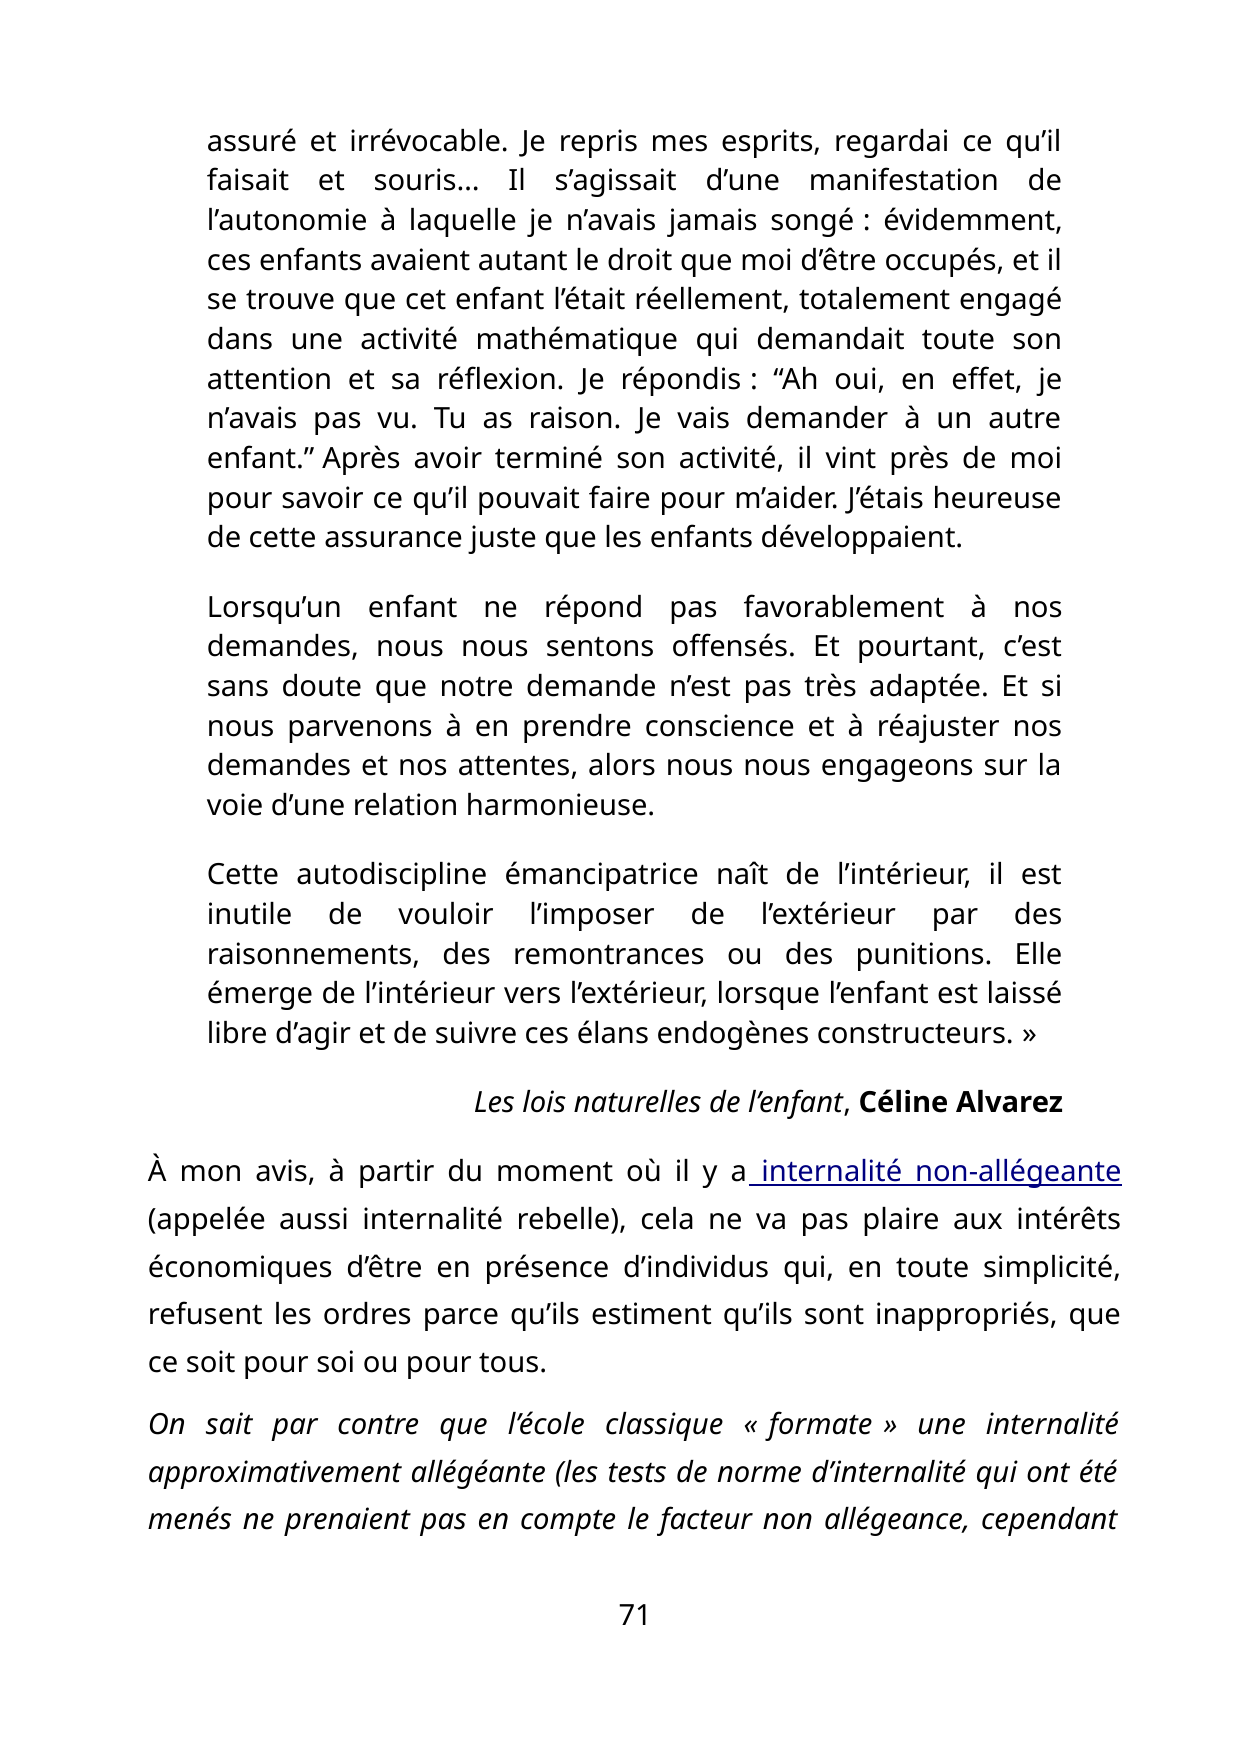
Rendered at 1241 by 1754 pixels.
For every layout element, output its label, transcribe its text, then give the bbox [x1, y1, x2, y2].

text assuré et irrévocable. Je repris mes esprits, regardai ce qu’il faisait et souris… Il s’agissait d’une manifestation de l’autonomie à laquelle je n’avais jamais songé : évidemment, ces enfants avaient autant le droit que moi d’être occupés, et il se trouve que cet enfant l’était réellement, totalement engagé dans une activité mathématique qui demandait toute son attention et sa réflexion. Je répondis : “Ah oui, en effet, je n’avais pas vu. Tu as raison. Je vais demander à un autre enfant.” Après avoir terminé son activité, il vint près de moi pour savoir ce qu’il pouvait faire pour m’aider. J’étais heureuse de cette assurance juste que les enfants développaient. [207, 120, 1063, 556]
text On sait par contre que l’école classique « formate » une internalité approximativement allégéante (les tests de norme d’internalité qui ont été menés ne prenaient pas en compte le facteur non allégeance, cependant [148, 1403, 1122, 1538]
text Lorsqu’un enfant ne répond pas favorablement à nos demandes, nous nous sentons offensés. Et pourtant, c’est sans doute que notre demande n’est pas très adaptée. Et si nous parvenons à en prendre conscience et à réajuster nos demandes et nos attentes, alors nous nous engageons sur la voie d’une relation harmonieuse. [207, 586, 1063, 824]
text Les lois naturelles de l’enfant, Céline Alvarez [207, 1081, 1063, 1121]
text À mon avis, à partir du moment où il y a internalité non-allégeante (appelée aussi internalité rebelle), cela ne va pas plaire aux intérêts économiques d’être en présence d’individus qui, en toute simplicité, refusent les ordres parce qu’ils estiment qu’ils sont inappropriés, que ce soit pour soi ou pour tous. [148, 1151, 1122, 1381]
text Cette autodiscipline émancipatrice naît de l’intérieur, il est inutile de vouloir l’imposer de l’extérieur par des raisonnements, des remontrances ou des punitions. Elle émerge de l’intérieur vers l’extérieur, lorsque l’enfant est laissé libre d’agir et de suivre ces élans endogènes constructeurs. » [207, 853, 1063, 1052]
